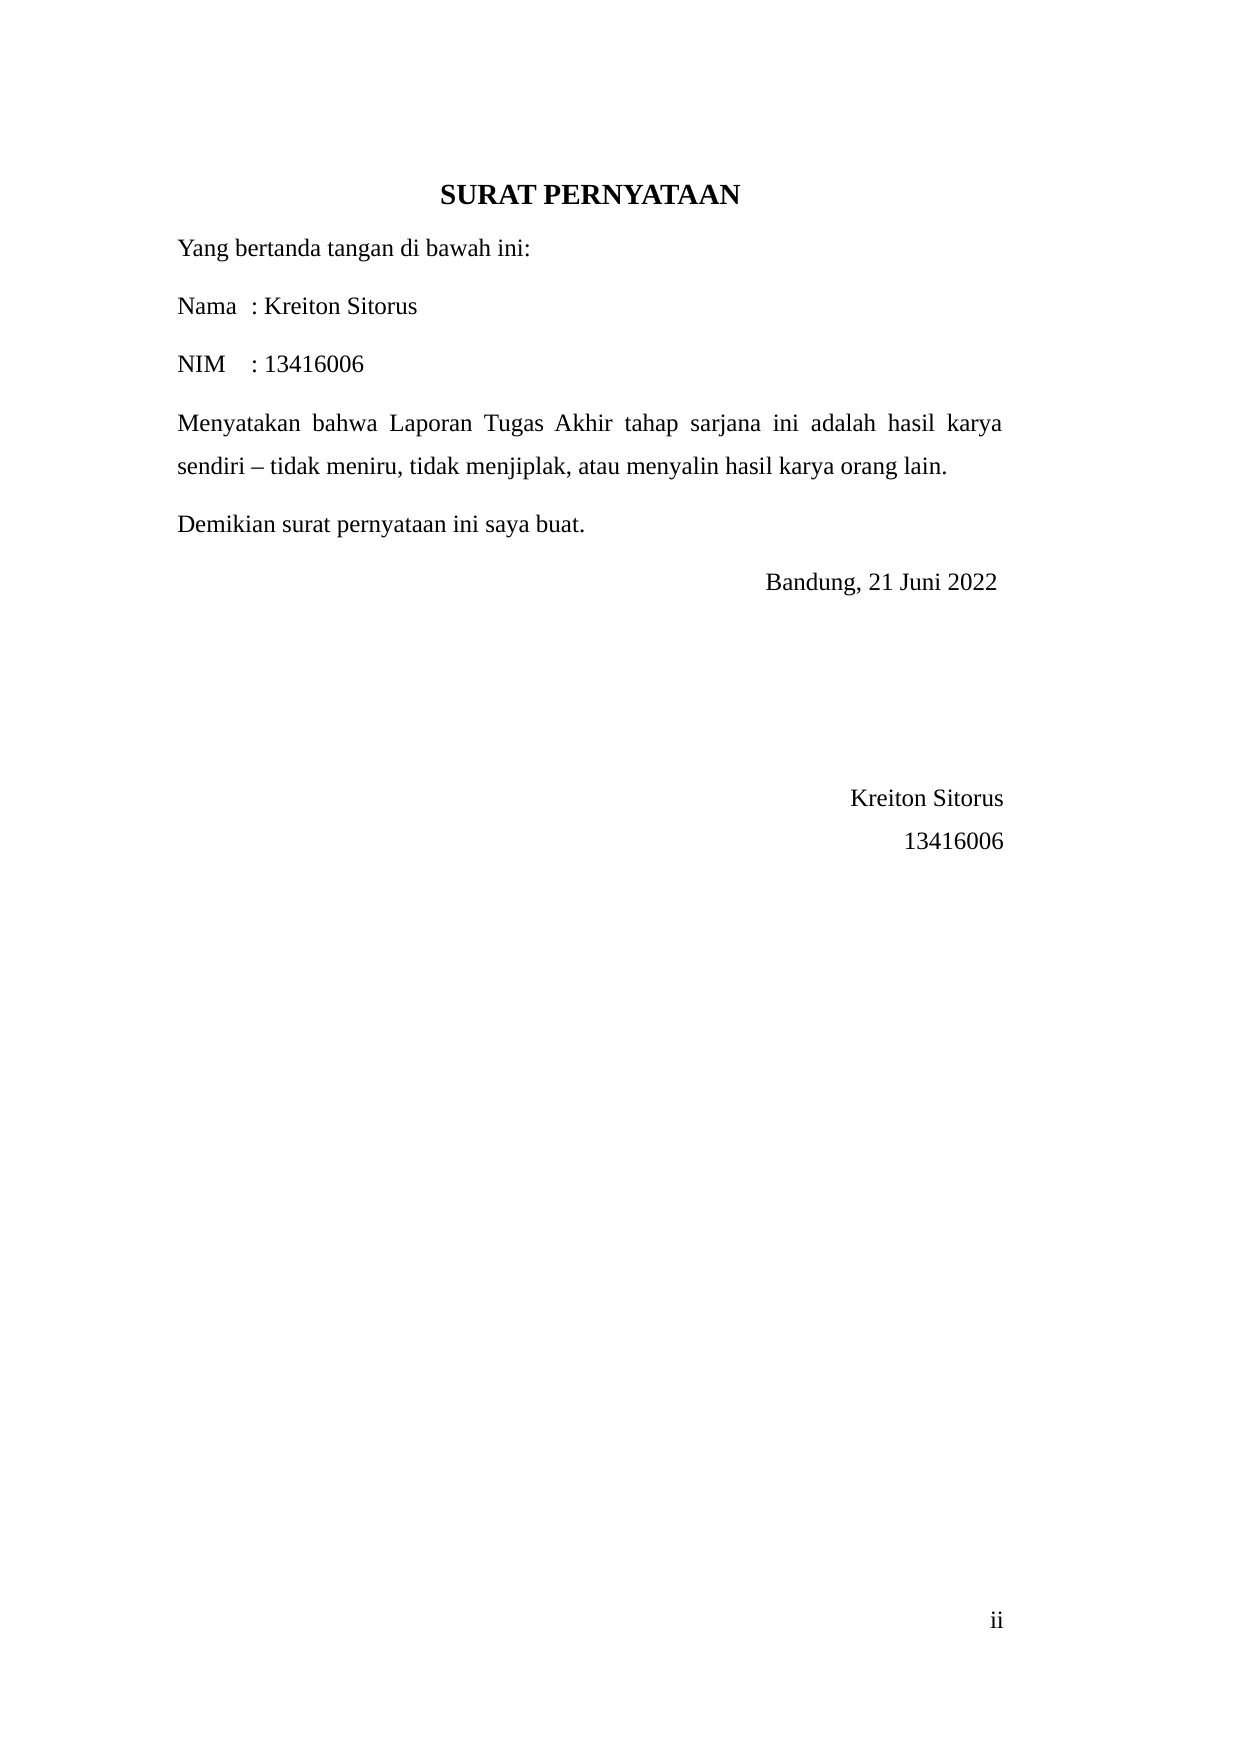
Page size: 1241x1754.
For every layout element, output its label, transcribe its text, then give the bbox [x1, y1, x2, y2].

text Nama : Kreiton Sitorus [177, 291, 1003, 320]
subtitle Surat Pernyataan [177, 177, 1003, 211]
text NIM : 13416006 [177, 349, 1003, 378]
text Menyatakan bahwa Laporan Tugas Akhir tahap sarjana ini adalah hasil karya sendiri – tidak meniru, tidak menjiplak, atau menyalin hasil karya orang lain. [177, 408, 1003, 479]
text Bandung, 21 Juni 2022 Kreiton Sitorus 13416006 [177, 567, 1003, 854]
text Demikian surat pernyataan ini saya buat. [177, 509, 1003, 538]
text Yang bertanda tangan di bawah ini: [177, 233, 1003, 262]
